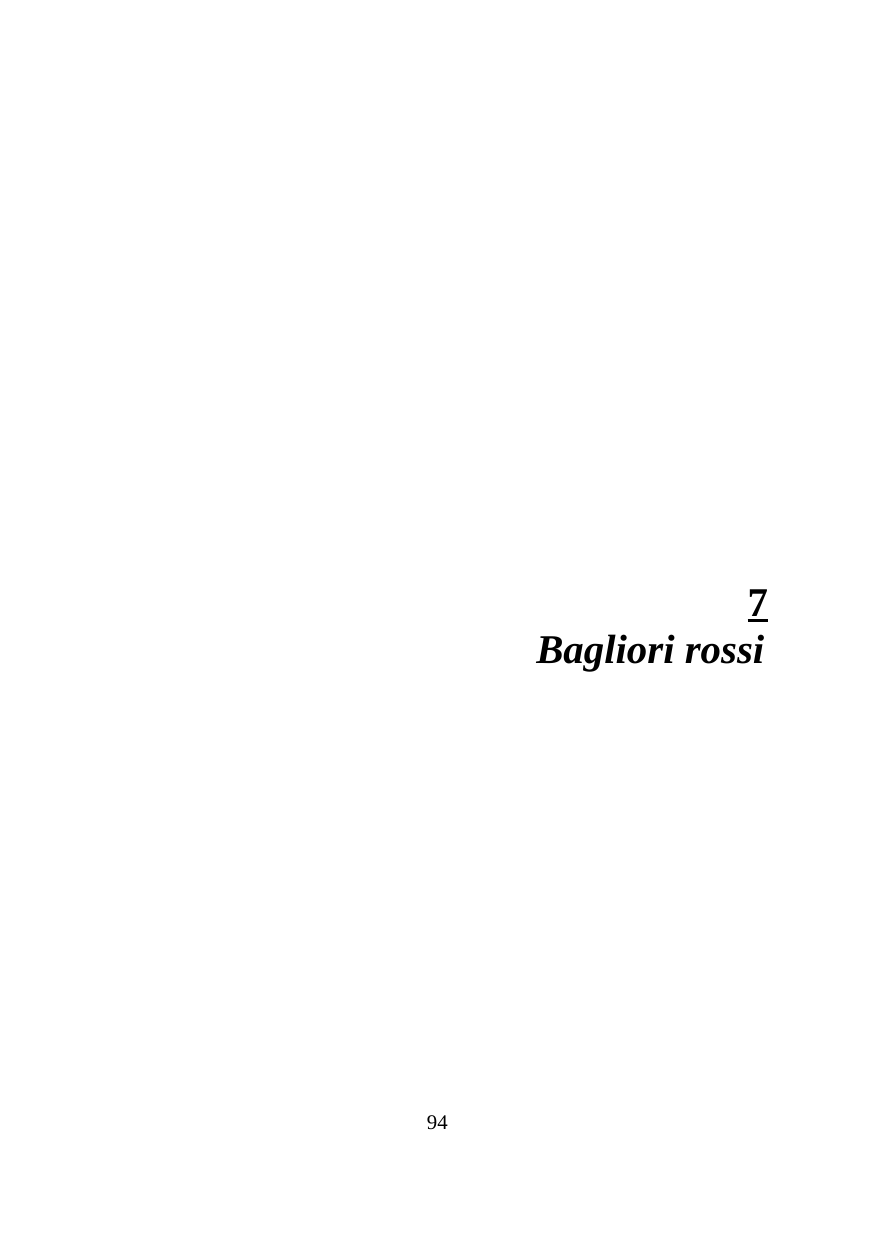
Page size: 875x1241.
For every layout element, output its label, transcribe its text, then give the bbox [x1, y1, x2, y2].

subtitle 7 Bagliori rossi [106, 579, 768, 673]
